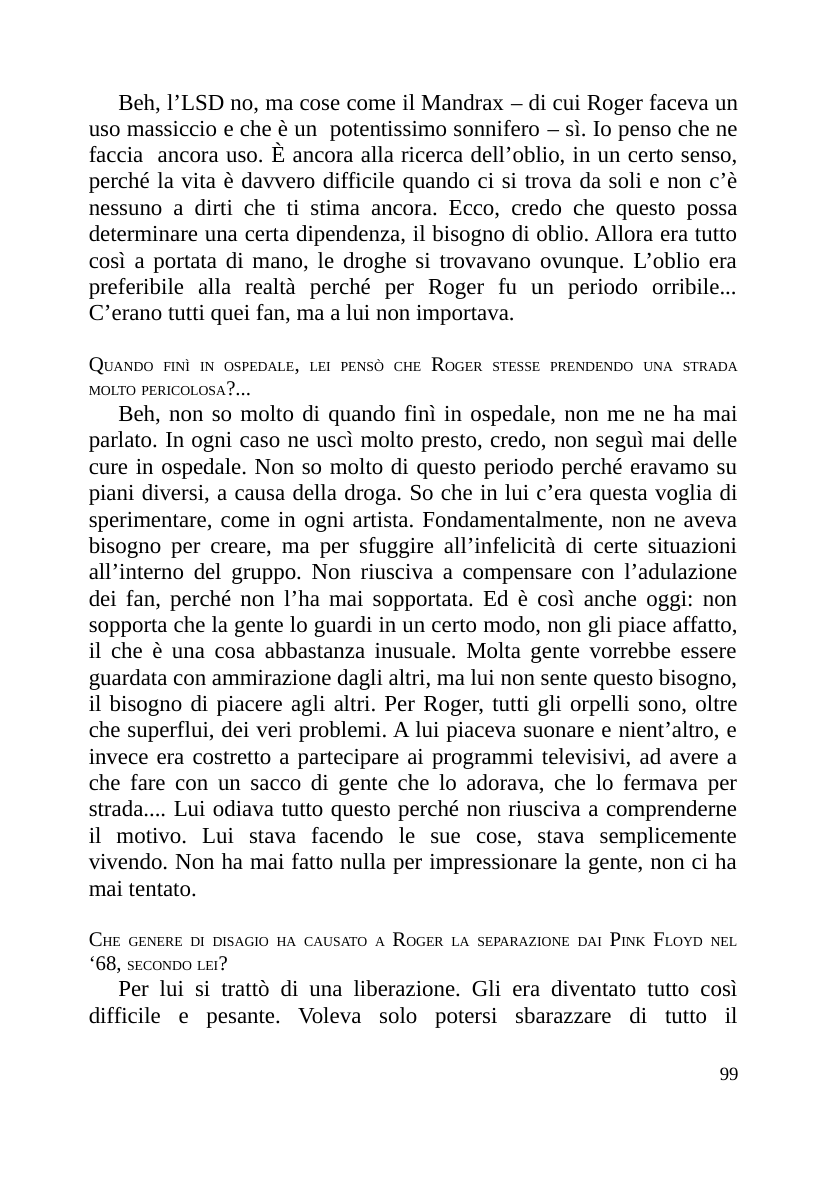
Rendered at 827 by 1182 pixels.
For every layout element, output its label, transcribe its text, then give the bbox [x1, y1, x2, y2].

text Per lui si trattò di una liberazione. Gli era diventato tutto così difficile e pesante. Voleva solo potersi sbarazzare di tutto il [88, 975, 738, 1028]
text Che genere di disagio ha causato a Roger la separazione dai Pink Floyd nel ‘68, secondo lei? [88, 927, 738, 975]
text Beh, l’LSD no, ma cose come il Mandrax ‒ di cui Roger faceva un uso massiccio e che è un potentissimo sonnifero ‒ sì. Io penso che ne faccia ancora uso. è ancora alla ricerca dell’oblio, in un certo senso, perché la vita è davvero difficile quando ci si trova da soli e non c’è nessuno a dirti che ti stima ancora. Ecco, credo che questo possa determinare una certa dipendenza, il bisogno di oblio. Allora era tutto così a portata di mano, le droghe si trovavano ovunque. L’oblio era preferibile alla realtà perché per Roger fu un periodo orribile... C’erano tutti quei fan, ma a lui non importava. [88, 88, 738, 326]
text Quando finì in ospedale, lei pensò che Roger stesse prendendo una strada molto pericolosa?... [88, 352, 738, 400]
text Beh, non so molto di quando finì in ospedale, non me ne ha mai parlato. In ogni caso ne uscì molto presto, credo, non seguì mai delle cure in ospedale. Non so molto di questo periodo perché eravamo su piani diversi, a causa della droga. So che in lui c’era questa voglia di sperimentare, come in ogni artista. Fondamentalmente, non ne aveva bisogno per creare, ma per sfuggire all’infelicità di certe situazioni all’interno del gruppo. Non riusciva a compensare con l’adulazione dei fan, perché non l’ha mai sopportata. Ed è così anche oggi: non sopporta che la gente lo guardi in un certo modo, non gli piace affatto, il che è una cosa abbastanza inusuale. Molta gente vorrebbe essere guardata con ammirazione dagli altri, ma lui non sente questo bisogno, il bisogno di piacere agli altri. Per Roger, tutti gli orpelli sono, oltre che superflui, dei veri problemi. A lui piaceva suonare e nient’altro, e invece era costretto a partecipare ai programmi televisivi, ad avere a che fare con un sacco di gente che lo adorava, che lo fermava per strada.... Lui odiava tutto questo perché non riusciva a comprenderne il motivo. Lui stava facendo le sue cose, stava semplicemente vivendo. Non ha mai fatto nulla per impressionare la gente, non ci ha mai tentato. [88, 400, 738, 901]
